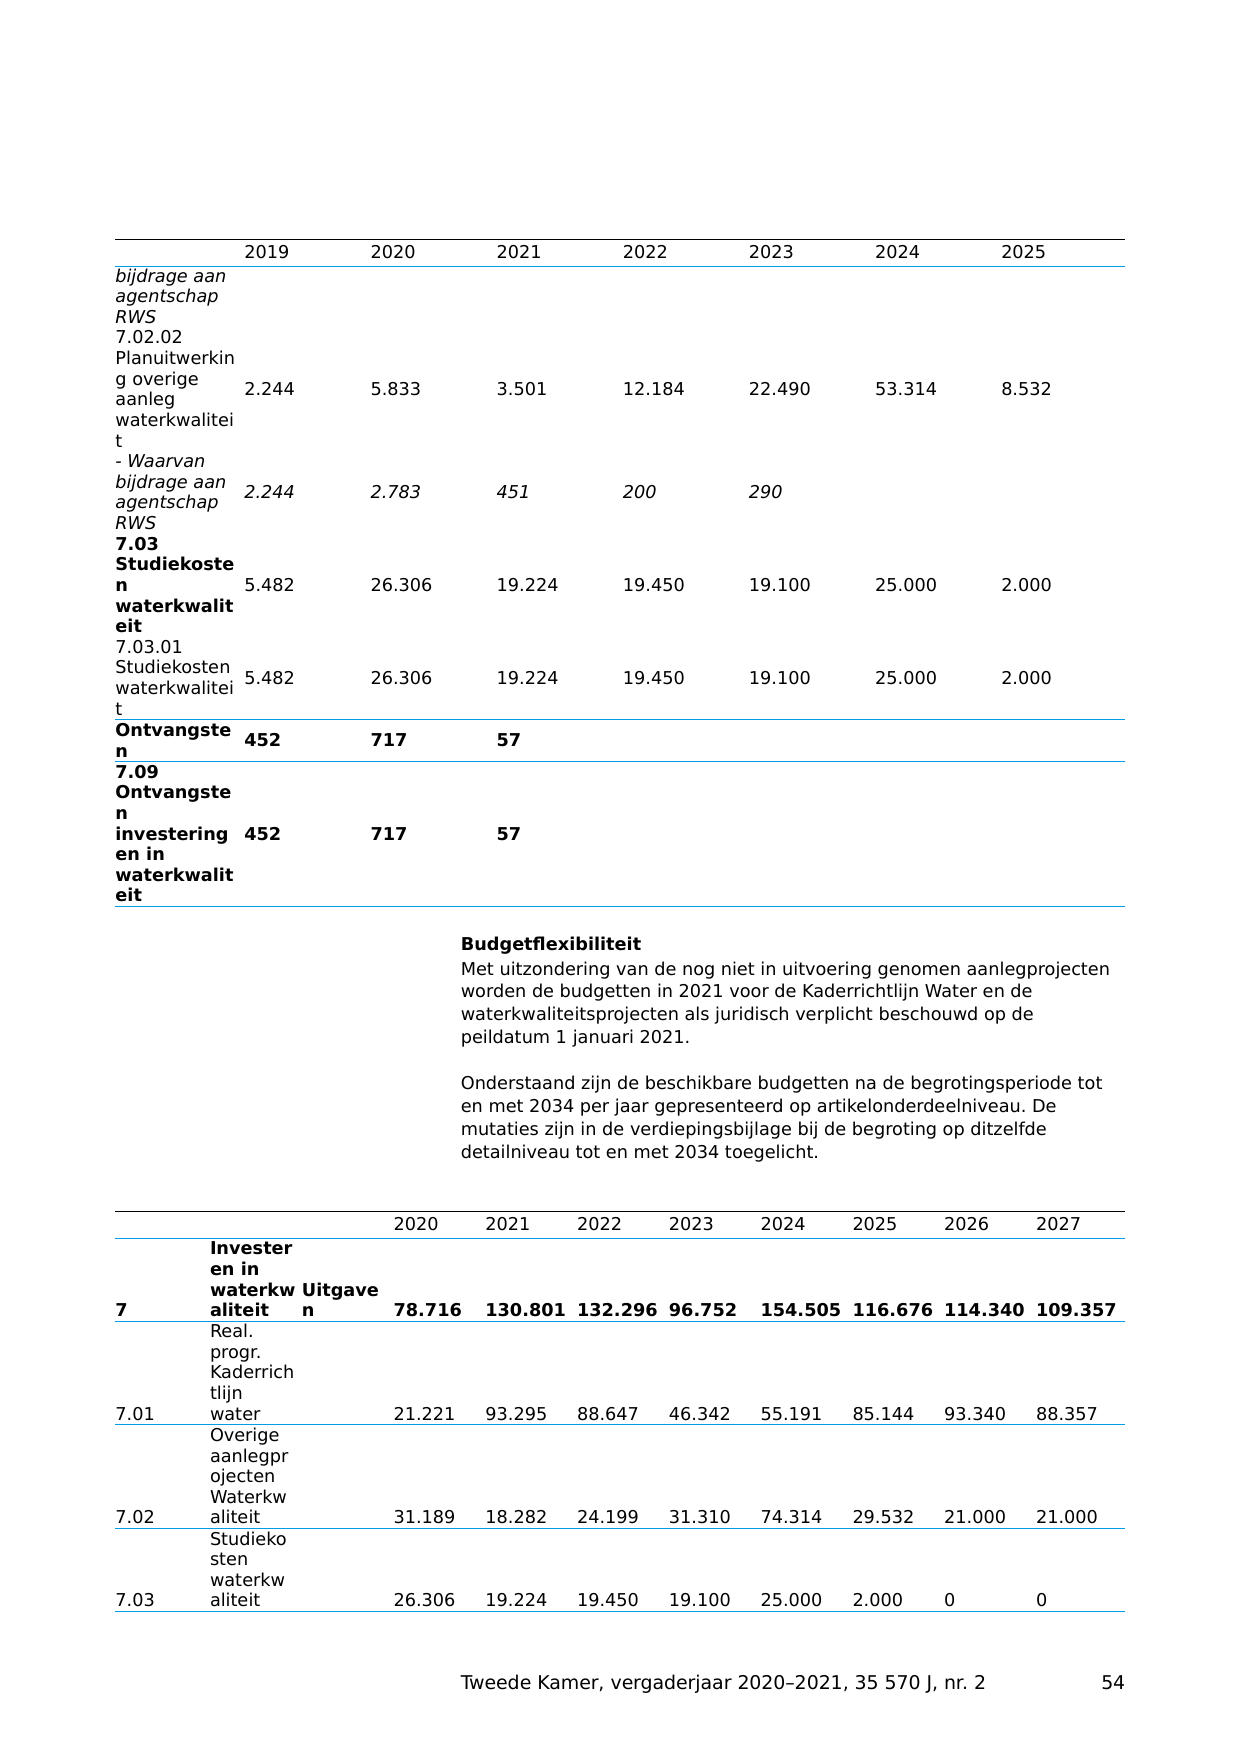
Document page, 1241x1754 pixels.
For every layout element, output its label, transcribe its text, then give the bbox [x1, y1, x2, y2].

table_cell [998, 720, 1125, 761]
table_cell [998, 267, 1125, 327]
table_cell 717 [368, 762, 493, 906]
table_cell 26.306 [368, 534, 493, 637]
table_cell 7.03 [115, 1529, 207, 1611]
table_cell 85.144 [849, 1322, 941, 1424]
table_cell [620, 720, 746, 761]
table_cell - Waarvan bijdrage aan agentschap RWS [115, 451, 241, 534]
table_cell 451 [494, 451, 620, 534]
table_cell 2020 [368, 240, 493, 266]
table_cell [998, 451, 1125, 534]
table_cell 2025 [998, 240, 1125, 266]
table_cell [746, 267, 872, 327]
table_cell 200 [620, 451, 746, 534]
table_cell 2027 [1033, 1212, 1125, 1238]
table_cell [299, 1529, 390, 1611]
table_cell 0 [1033, 1529, 1125, 1611]
table_cell 717 [368, 720, 493, 761]
table_cell [115, 1212, 299, 1238]
table_cell [494, 267, 620, 327]
table_cell 88.357 [1033, 1322, 1125, 1424]
table_cell 88.647 [574, 1322, 666, 1424]
table_cell 19.450 [620, 534, 746, 637]
table_cell [872, 451, 998, 534]
table_cell 2.000 [849, 1529, 941, 1611]
table_cell [368, 267, 493, 327]
table_cell 2023 [666, 1212, 757, 1238]
table_cell 132.296 [574, 1239, 666, 1321]
table_cell 57 [494, 762, 620, 906]
table_cell 2.244 [241, 328, 367, 451]
table_cell Studiekosten waterkwaliteit [207, 1529, 299, 1611]
table_cell 7.09 Ontvangsten investeringen in waterkwaliteit [115, 762, 241, 906]
table_cell 19.100 [666, 1529, 757, 1611]
table_cell 19.224 [494, 534, 620, 637]
table_cell 2024 [758, 1212, 849, 1238]
table_cell 25.000 [872, 534, 998, 637]
table_cell 2023 [746, 240, 872, 266]
table_header Tabel 25 Artikel 7 Investeren in waterkwaliteit (bedragen x € 1.000) [115, 1186, 1125, 1211]
table_cell 57 [494, 720, 620, 761]
table_cell 2021 [494, 240, 620, 266]
table_cell 3.501 [494, 328, 620, 451]
table_cell 19.100 [746, 637, 872, 719]
table_cell 5.482 [241, 637, 367, 719]
table_cell 29.532 [849, 1425, 941, 1528]
table_cell [872, 267, 998, 327]
table_cell 21.221 [390, 1322, 482, 1424]
table_cell [872, 720, 998, 761]
table_cell 24.199 [574, 1425, 666, 1528]
table_cell 22.490 [746, 328, 872, 451]
table_cell 2.000 [998, 534, 1125, 637]
table_cell [998, 762, 1125, 906]
text Onderstaand zijn de beschikbare budgetten na de begrotingsperiode tot en met 2034 per jaar gepresenteerd op artikelonderdeelniveau. De mutaties zijn in de verdiepingsbijlage bij de begroting op ditzelfde detailniveau tot en met 2034 toegelicht. [461, 1071, 1125, 1163]
table_cell 114.340 [941, 1239, 1033, 1321]
table_cell 452 [241, 720, 367, 761]
table_cell [872, 762, 998, 906]
table_cell 7.03 Studiekosten waterkwaliteit [115, 534, 241, 637]
table_cell [620, 267, 746, 327]
table_cell [299, 1322, 390, 1424]
table_cell 25.000 [758, 1529, 849, 1611]
table_cell 93.295 [482, 1322, 574, 1424]
table_cell 19.100 [746, 534, 872, 637]
table_cell bijdrage aan agentschap RWS [115, 267, 241, 327]
table_cell [115, 240, 241, 266]
table_cell 26.306 [390, 1529, 482, 1611]
table_cell 7.02.02 Planuitwerking overige aanleg waterkwaliteit [115, 328, 241, 451]
table_cell 5.482 [241, 534, 367, 637]
table_cell 2022 [620, 240, 746, 266]
table_cell 116.676 [849, 1239, 941, 1321]
table_cell 0 [941, 1529, 1033, 1611]
text Budgetflexibiliteit [461, 932, 1125, 954]
table_cell 2025 [849, 1212, 941, 1238]
table_cell 2026 [941, 1212, 1033, 1238]
table_cell 31.310 [666, 1425, 757, 1528]
table_cell 2.244 [241, 451, 367, 534]
table_cell 46.342 [666, 1322, 757, 1424]
table_cell [620, 762, 746, 906]
table_cell 452 [241, 762, 367, 906]
table_cell 12.184 [620, 328, 746, 451]
table_cell 290 [746, 451, 872, 534]
table_cell 2020 [390, 1212, 482, 1238]
table_cell 25.000 [872, 637, 998, 719]
table_cell [241, 267, 367, 327]
table_cell 93.340 [941, 1322, 1033, 1424]
table_cell Uitgaven [299, 1239, 390, 1321]
table_cell 78.716 [390, 1239, 482, 1321]
table_cell [746, 720, 872, 761]
table_cell 19.450 [620, 637, 746, 719]
table_cell Ontvangsten [115, 720, 241, 761]
table_cell 19.224 [494, 637, 620, 719]
table_cell 8.532 [998, 328, 1125, 451]
table_cell 18.282 [482, 1425, 574, 1528]
table_cell [746, 762, 872, 906]
table_cell Real. progr. Kaderrichtlijn water [207, 1322, 299, 1424]
table_cell 7 [115, 1239, 207, 1321]
table_cell 55.191 [758, 1322, 849, 1424]
table_cell Investeren in waterkwaliteit [207, 1239, 299, 1321]
table_cell 2.000 [998, 637, 1125, 719]
table_cell 26.306 [368, 637, 493, 719]
text Met uitzondering van de nog niet in uitvoering genomen aanlegprojecten worden de budgetten in 2021 voor de Kaderrichtlijn Water en de waterkwaliteitsprojecten als juridisch verplicht beschouwd op de peildatum 1 januari 2021. [461, 957, 1125, 1048]
table_cell 5.833 [368, 328, 493, 451]
table_cell 2019 [241, 240, 367, 266]
table_cell 53.314 [872, 328, 998, 451]
table_header Tabel 24 Budgettaire gevolgen van de uitvoering van art. 7 Investeren in waterkwaliteit (bedragen x € 1.000) [115, 191, 1125, 239]
table_cell 31.189 [390, 1425, 482, 1528]
table_cell 130.801 [482, 1239, 574, 1321]
table_cell 2024 [872, 240, 998, 266]
table_cell 19.450 [574, 1529, 666, 1611]
table_cell 154.505 [758, 1239, 849, 1321]
table_cell 2021 [482, 1212, 574, 1238]
table_cell Overige aanlegprojecten Waterkwaliteit [207, 1425, 299, 1528]
table_cell 19.224 [482, 1529, 574, 1611]
table_cell 74.314 [758, 1425, 849, 1528]
table_cell [299, 1425, 390, 1528]
table_cell 109.357 [1033, 1239, 1125, 1321]
table_cell 2.783 [368, 451, 493, 534]
table_cell 7.02 [115, 1425, 207, 1528]
table_cell 21.000 [1033, 1425, 1125, 1528]
table_cell 7.03.01 Studiekosten waterkwaliteit [115, 637, 241, 719]
table_cell 21.000 [941, 1425, 1033, 1528]
table_cell [299, 1212, 390, 1238]
table_cell 7.01 [115, 1322, 207, 1424]
table_cell 96.752 [666, 1239, 757, 1321]
table_cell 2022 [574, 1212, 666, 1238]
